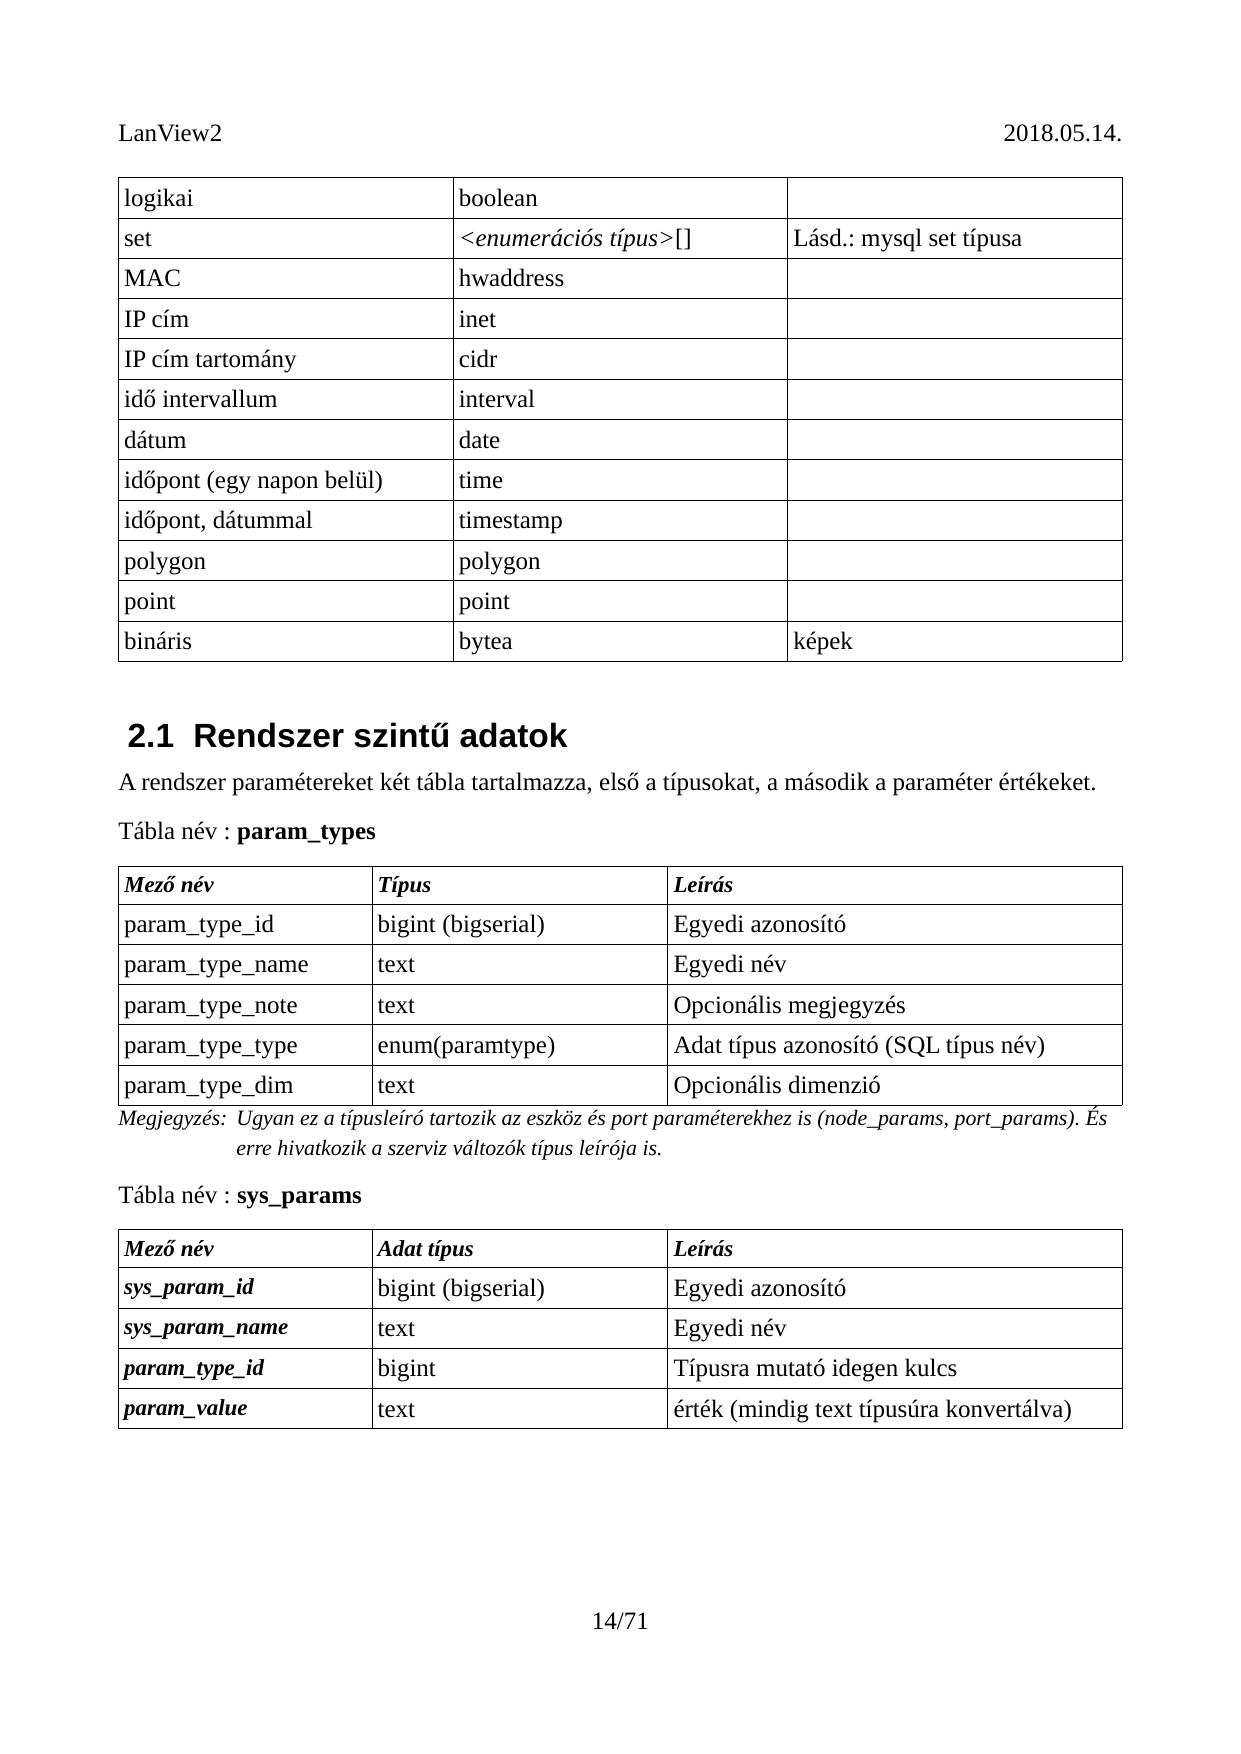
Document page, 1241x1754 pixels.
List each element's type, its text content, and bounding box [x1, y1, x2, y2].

text Tábla név : param_types [118, 816, 1122, 845]
table_cell point [119, 581, 453, 621]
table_cell Egyedi azonosító [668, 1268, 1122, 1307]
table_cell polygon [454, 541, 787, 580]
table_cell timestamp [454, 501, 787, 540]
table_cell logikai [119, 178, 453, 217]
table_cell cidr [454, 339, 787, 379]
table_cell Opcionális dimenzió [668, 1066, 1122, 1105]
table_cell interval [454, 380, 787, 419]
table_cell bigint (bigserial) [373, 905, 667, 944]
table_cell [788, 299, 1122, 338]
table_header Mező név [119, 1230, 372, 1267]
table_cell Lásd.: mysql set típusa [788, 219, 1122, 258]
table_cell date [454, 420, 787, 459]
table_cell [788, 581, 1122, 621]
table_cell Egyedi név [668, 1309, 1122, 1348]
table_cell Opcionális megjegyzés [668, 985, 1122, 1024]
table_cell bigint (bigserial) [373, 1268, 667, 1307]
table_cell [788, 178, 1122, 217]
table_cell [788, 259, 1122, 298]
table_cell param_type_dim [119, 1066, 372, 1105]
table_cell bigint [373, 1349, 667, 1388]
text Megjegyzés: Ugyan ez a típusleíró tartozik az eszköz és port paraméterekhez is (node_params, port_params). És erre hivatkozik a szerviz változók típus leírója is. [118, 1106, 1122, 1161]
table_cell Egyedi azonosító [668, 905, 1122, 944]
text Tábla név : sys_params [118, 1180, 1122, 1209]
table_header Adat típus [373, 1230, 667, 1267]
table_cell point [454, 581, 787, 621]
table_cell bináris [119, 622, 453, 661]
table_cell polygon [119, 541, 453, 580]
table_cell time [454, 460, 787, 499]
table_cell set [119, 219, 453, 258]
table_cell param_type_name [119, 945, 372, 984]
table_cell enum(paramtype) [373, 1025, 667, 1065]
table_header Típus [373, 867, 667, 903]
table_cell Adat típus azonosító (SQL típus név) [668, 1025, 1122, 1065]
table_header Leírás [668, 1230, 1122, 1267]
table_cell hwaddress [454, 259, 787, 298]
table_cell Típusra mutató idegen kulcs [668, 1349, 1122, 1388]
table_cell [788, 339, 1122, 379]
table_cell param_type_note [119, 985, 372, 1024]
table_cell sys_param_name [119, 1309, 372, 1348]
text A rendszer paramétereket két tábla tartalmazza, első a típusokat, a második a paraméter értékeket. [118, 767, 1122, 796]
subtitle Rendszer szintű adatok [118, 716, 1122, 755]
table_cell [788, 541, 1122, 580]
table_header Leírás [668, 867, 1122, 903]
table_cell idő intervallum [119, 380, 453, 419]
table_cell Egyedi név [668, 945, 1122, 984]
table_cell IP cím tartomány [119, 339, 453, 379]
table_cell param_type_id [119, 1349, 372, 1388]
table_cell képek [788, 622, 1122, 661]
table_cell <enumerációs típus>[] [454, 219, 787, 258]
table_cell MAC [119, 259, 453, 298]
table_cell érték (mindig text típusúra konvertálva) [668, 1389, 1122, 1428]
table_cell időpont, dátummal [119, 501, 453, 540]
table_cell [788, 380, 1122, 419]
table_cell bytea [454, 622, 787, 661]
table_cell időpont (egy napon belül) [119, 460, 453, 499]
table_cell sys_param_id [119, 1268, 372, 1307]
table_cell [788, 460, 1122, 499]
table_cell text [373, 985, 667, 1024]
table_cell param_type_id [119, 905, 372, 944]
table_cell IP cím [119, 299, 453, 338]
table_cell boolean [454, 178, 787, 217]
table_cell text [373, 1309, 667, 1348]
table_cell param_value [119, 1389, 372, 1428]
table_cell text [373, 1066, 667, 1105]
table_cell [788, 501, 1122, 540]
table_cell [788, 420, 1122, 459]
table_cell param_type_type [119, 1025, 372, 1065]
table_header Mező név [119, 867, 372, 903]
table_cell text [373, 1389, 667, 1428]
table_cell inet [454, 299, 787, 338]
table_cell dátum [119, 420, 453, 459]
table_cell text [373, 945, 667, 984]
